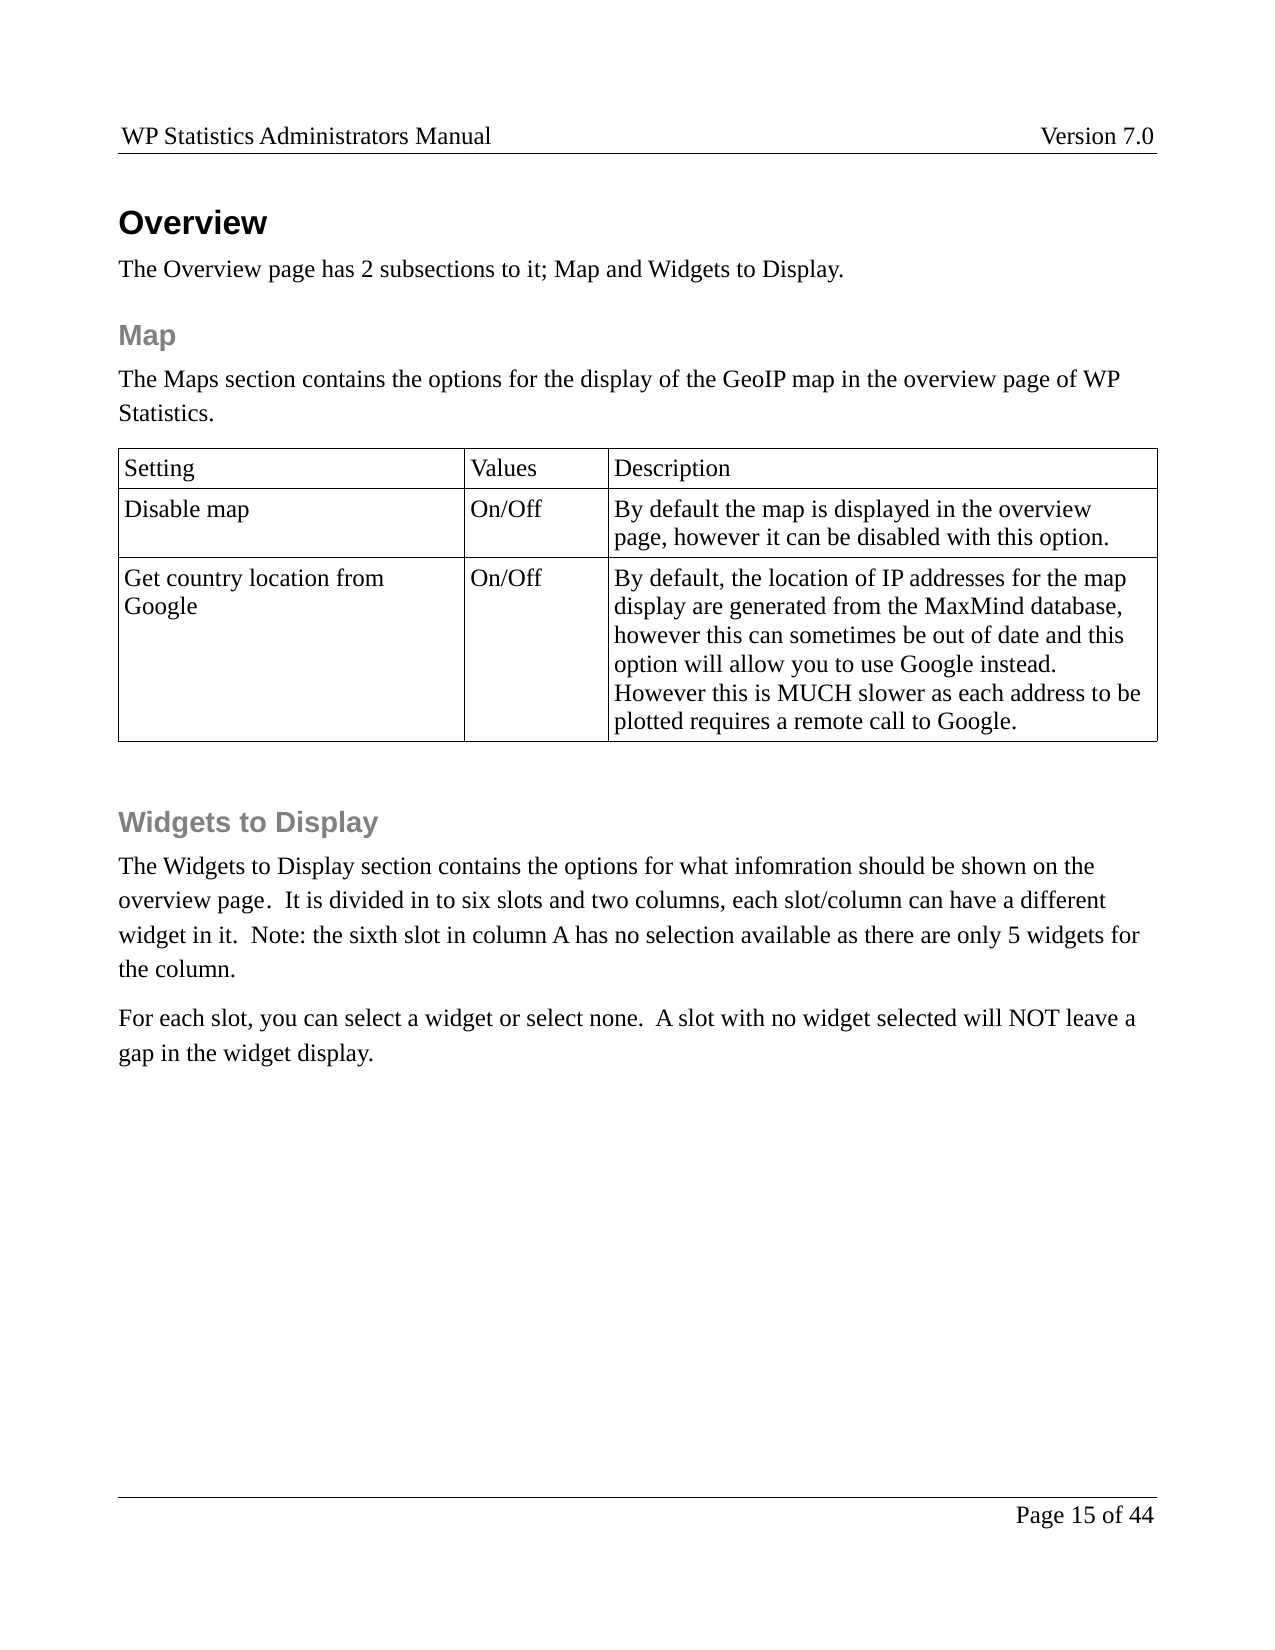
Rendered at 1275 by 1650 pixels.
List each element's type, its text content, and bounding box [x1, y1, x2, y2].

table_cell On/Off [465, 558, 608, 741]
table_header Values [465, 449, 608, 488]
text The Overview page has 2 subsections to it; Map and Widgets to Display. [118, 254, 1157, 283]
table_header Setting [119, 449, 464, 488]
table_header Description [609, 449, 1157, 488]
text The Widgets to Display section contains the options for what infomration should be shown on the overview page . It is divided in to six slots and two columns, each slot/column can have a different widget in it. Note: the sixth slot in column A has no selection available as there are only 5 widgets for the column. [118, 851, 1157, 983]
table_cell By default the map is displayed in the overview page, however it can be disabled with this option. [609, 489, 1157, 557]
table_cell Disable map [119, 489, 464, 557]
subtitle Widgets to Display [118, 805, 1157, 838]
table_cell Get country location from Google [119, 558, 464, 741]
text The Maps section contains the options for the display of the GeoIP map in the overview page of WP Statistics. [118, 364, 1157, 427]
table_cell On/Off [465, 489, 608, 557]
subtitle Map [118, 318, 1157, 351]
subtitle Overview [118, 203, 1157, 242]
text For each slot, you can select a widget or select none. A slot with no widget selected will NOT leave a gap in the widget display. [118, 1003, 1157, 1066]
table_cell By default, the location of IP addresses for the map display are generated from the MaxMind database, however this can sometimes be out of date and this option will allow you to use Google instead. However this is MUCH slower as each address to be plotted requires a remote call to Google. [609, 558, 1157, 741]
